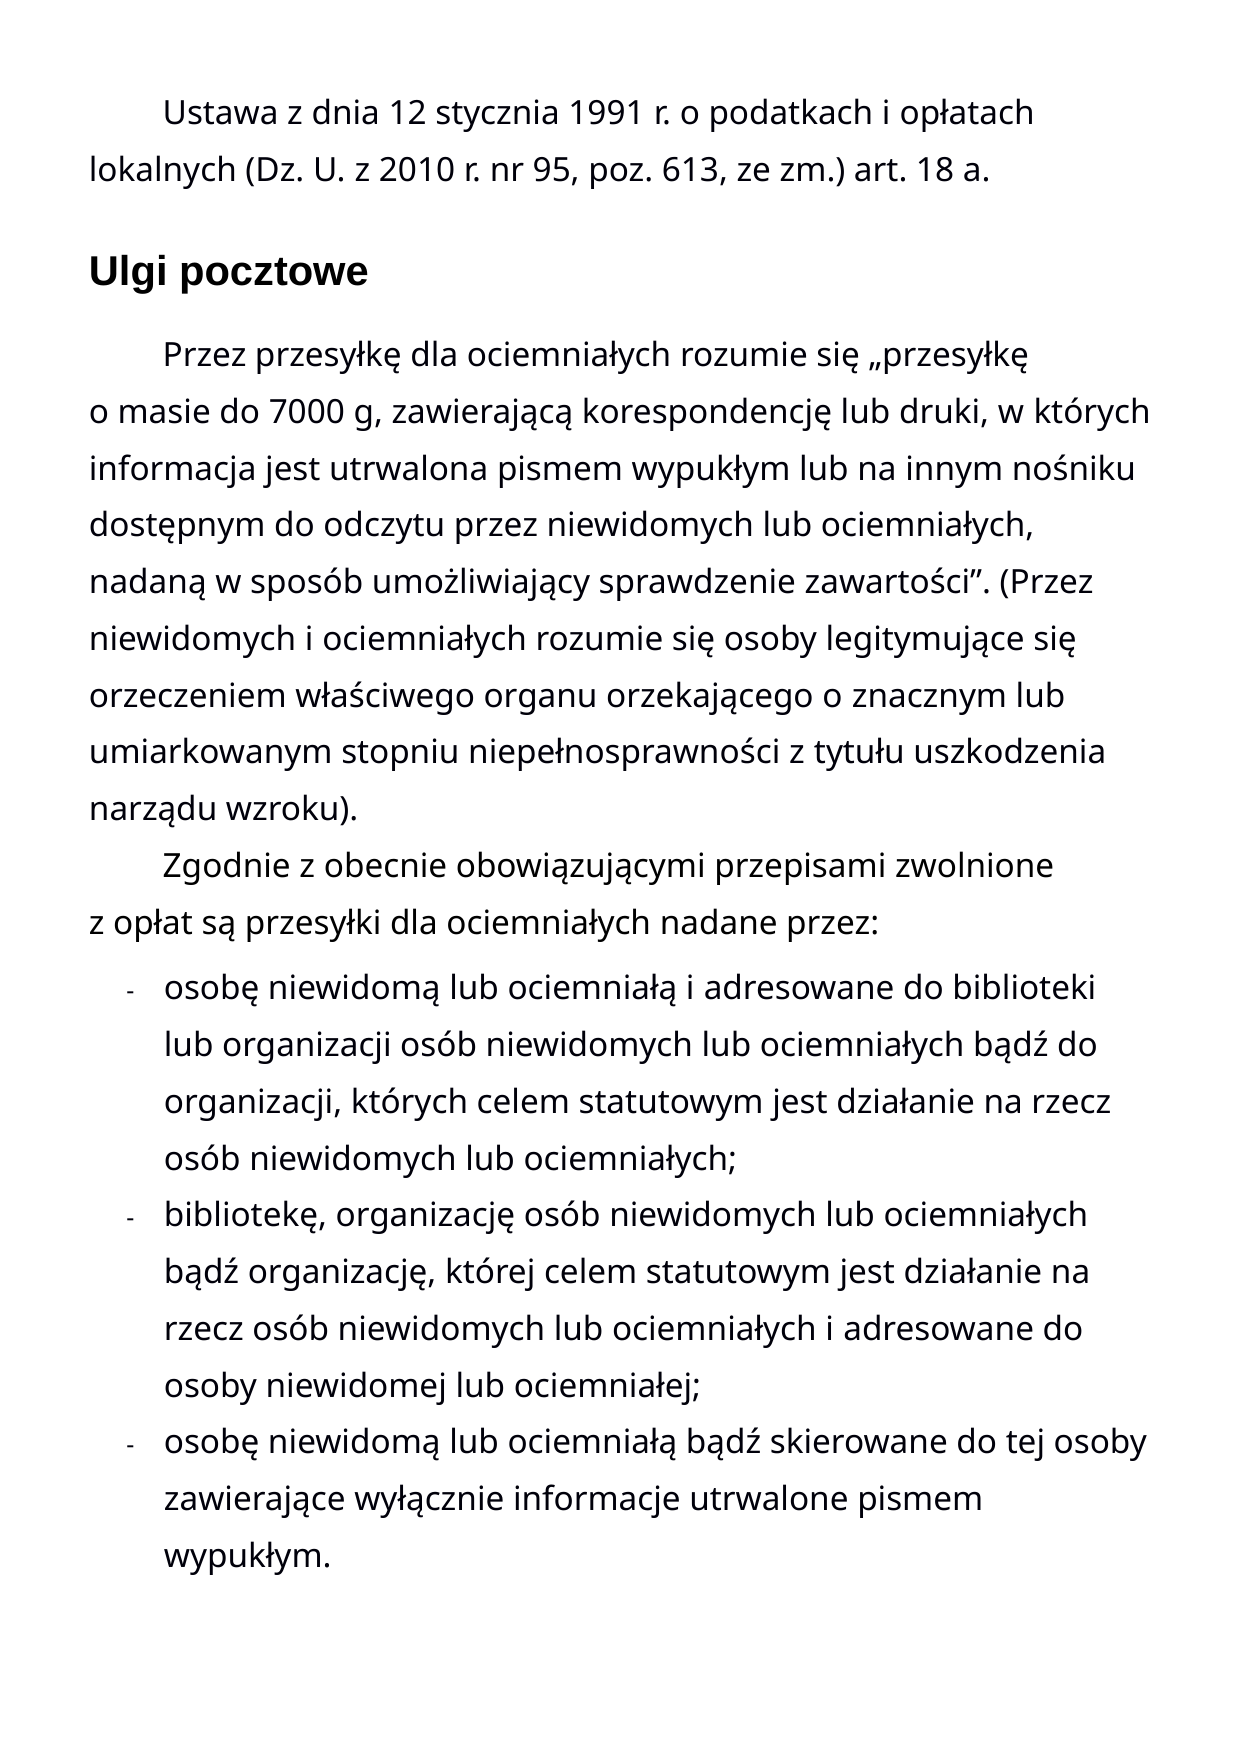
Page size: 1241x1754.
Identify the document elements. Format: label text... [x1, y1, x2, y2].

list bibliotekę, organizację osób niewidomych lub ociemniałych bądź organizację, której celem statutowym jest działanie na rzecz osób niewidomych lub ociemniałych i adresowane do osoby niewidomej lub ociemniałej; [126, 1191, 1152, 1407]
text Zgodnie z obecnie obowiązującymi przepisami zwolnione z opłat są przesyłki dla ociemniałych nadane przez: [89, 842, 1152, 944]
text Ustawa z dnia 12 stycznia 1991 r. o podatkach i opłatach lokalnych (Dz. U. z 2010 r. nr 95, poz. 613, ze zm.) art. 18 a. [89, 89, 1152, 191]
list osobę niewidomą lub ociemniałą bądź skierowane do tej osoby zawierające wyłącznie informacje utrwalone pismem wypukłym. [126, 1418, 1152, 1577]
text Przez przesyłkę dla ociemniałych rozumie się „przesyłkę o masie do 7000 g, zawierającą korespondencję lub druki, w których informacja jest utrwalona pismem wypukłym lub na innym nośniku dostępnym do odczytu przez niewidomych lub ociemniałych, nadaną w sposób umożliwiający sprawdzenie zawartości”. (Przez niewidomych i ociemniałych rozumie się osoby legitymujące się orzeczeniem właściwego organu orzekającego o znacznym lub umiarkowanym stopniu niepełnosprawności z tytułu uszkodzenia narządu wzroku). [89, 331, 1152, 830]
subtitle Ulgi pocztowe [89, 246, 1152, 294]
list osobę niewidomą lub ociemniałą i adresowane do biblioteki lub organizacji osób niewidomych lub ociemniałych bądź do organizacji, których celem statutowym jest działanie na rzecz osób niewidomych lub ociemniałych; [126, 964, 1152, 1180]
